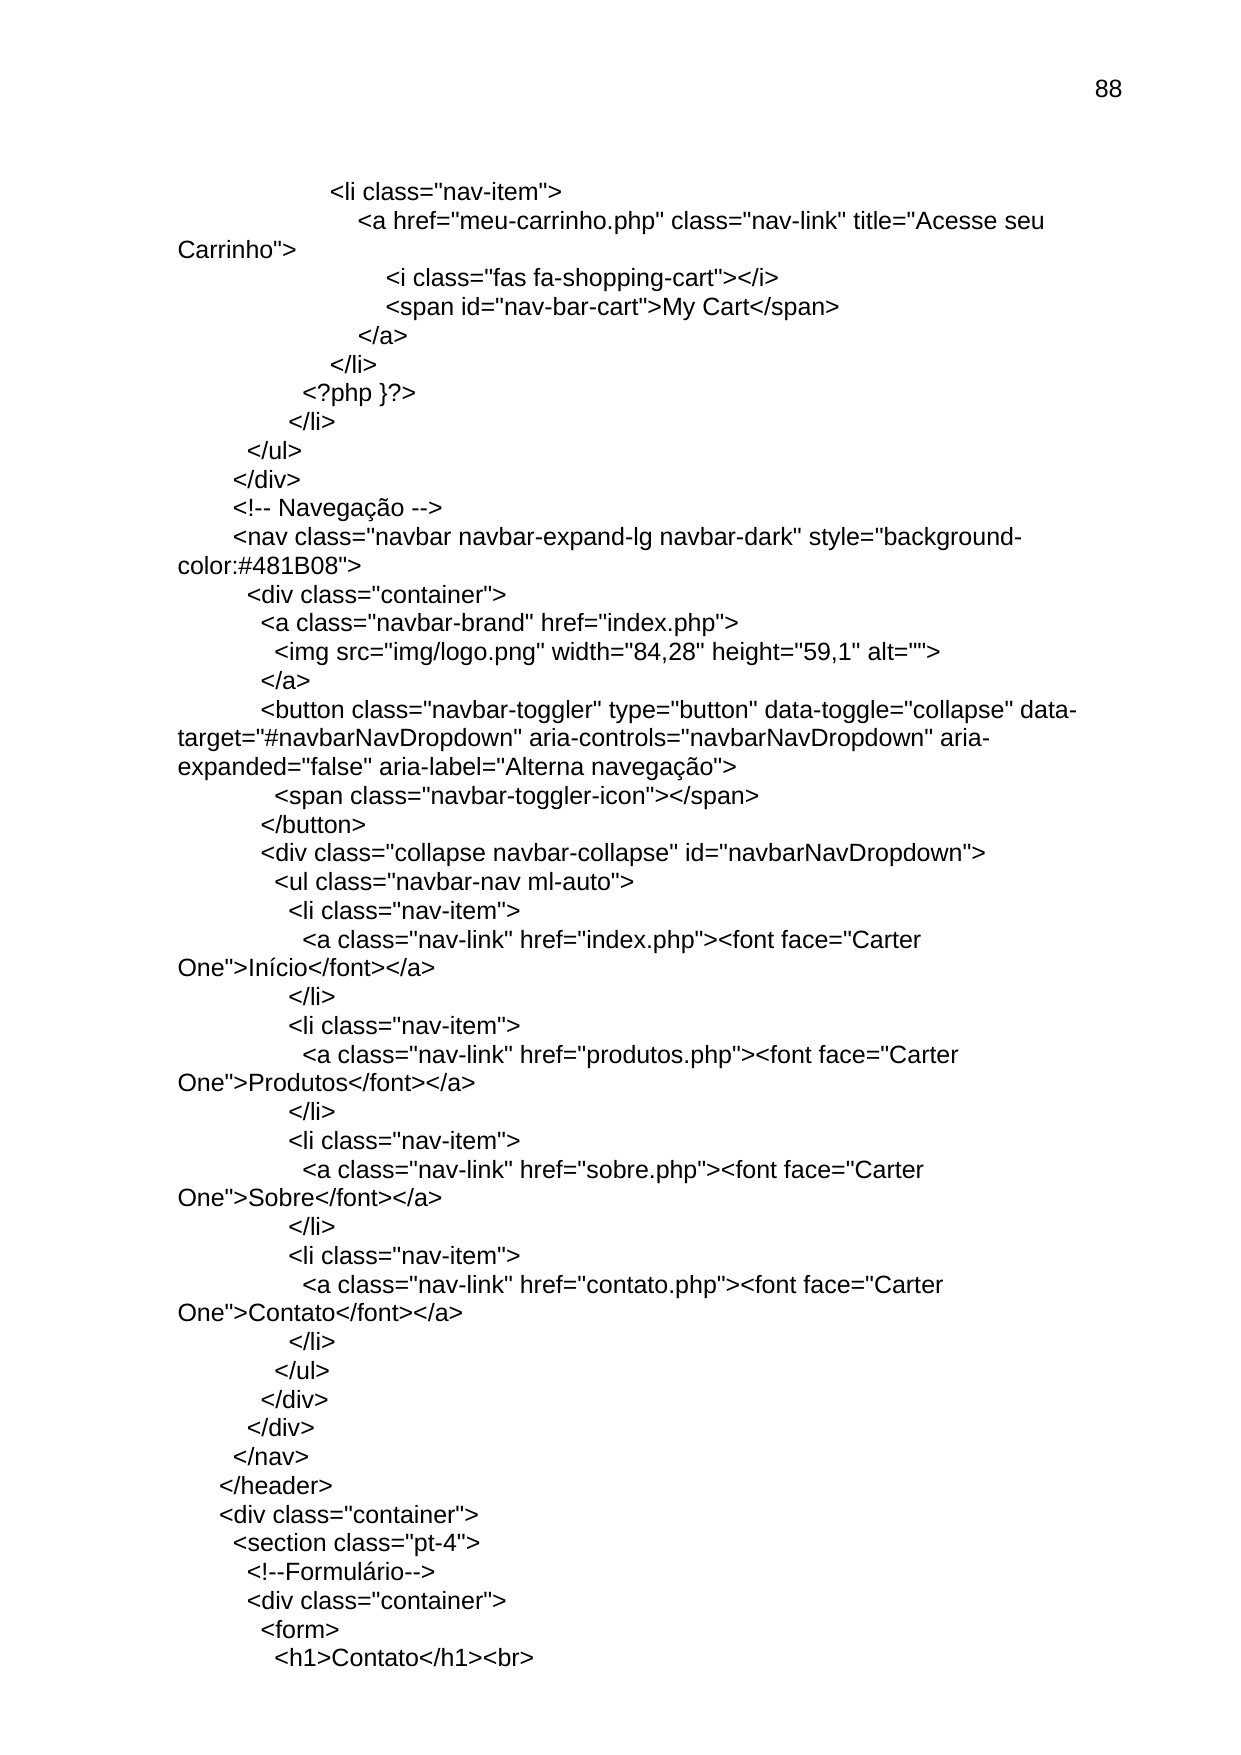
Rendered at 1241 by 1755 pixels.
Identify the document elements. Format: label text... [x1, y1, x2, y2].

text </li> [177, 1212, 1122, 1241]
text <img src="img/logo.png" width="84,28" height="59,1" alt=""> [177, 637, 1122, 666]
text <li class="nav-item"> [177, 896, 1122, 925]
text <?php }?> [177, 378, 1122, 407]
text </a> [177, 321, 1122, 350]
text <a class="nav-link" href="produtos.php"><font face="Carter One">Produtos</font></a> [177, 1040, 1122, 1097]
text <i class="fas fa-shopping-cart"></i> [177, 263, 1122, 292]
text </header> [177, 1471, 1122, 1500]
text <!--Formulário--> [177, 1557, 1122, 1586]
text </a> [177, 666, 1122, 695]
text <nav class="navbar navbar-expand-lg navbar-dark" style="background-color:#481B08"> [177, 522, 1122, 580]
text <ul class="navbar-nav ml-auto"> [177, 867, 1122, 896]
text <li class="nav-item"> [177, 1241, 1122, 1270]
text <li class="nav-item"> [177, 177, 1122, 206]
text </li> [177, 1327, 1122, 1356]
text </ul> [177, 1356, 1122, 1385]
text </ul> [177, 436, 1122, 465]
text <a class="nav-link" href="index.php"><font face="Carter One">Início</font></a> [177, 925, 1122, 982]
text </div> [177, 1385, 1122, 1413]
text <span id="nav-bar-cart">My Cart</span> [177, 292, 1122, 321]
text </div> [177, 1413, 1122, 1442]
text </li> [177, 982, 1122, 1011]
text <span class="navbar-toggler-icon"></span> [177, 781, 1122, 810]
text <div class="container"> [177, 1500, 1122, 1528]
text <a class="navbar-brand" href="index.php"> [177, 608, 1122, 637]
text </button> [177, 810, 1122, 838]
text <div class="collapse navbar-collapse" id="navbarNavDropdown"> [177, 838, 1122, 867]
text </li> [177, 350, 1122, 378]
text <a class="nav-link" href="contato.php"><font face="Carter One">Contato</font></a> [177, 1270, 1122, 1327]
text <div class="container"> [177, 580, 1122, 608]
text <li class="nav-item"> [177, 1126, 1122, 1155]
text <a class="nav-link" href="sobre.php"><font face="Carter One">Sobre</font></a> [177, 1155, 1122, 1212]
text <button class="navbar-toggler" type="button" data-toggle="collapse" data-target="#navbarNavDropdown" aria-controls="navbarNavDropdown" aria-expanded="false" aria-label="Alterna navegação"> [177, 695, 1122, 781]
text <form> [177, 1615, 1122, 1643]
text </li> [177, 1097, 1122, 1126]
text <section class="pt-4"> [177, 1528, 1122, 1557]
text </nav> [177, 1442, 1122, 1471]
text <h1>Contato</h1><br> [177, 1643, 1122, 1672]
text <!-- Navegação --> [177, 493, 1122, 522]
text <li class="nav-item"> [177, 1011, 1122, 1040]
text <a href="meu-carrinho.php" class="nav-link" title="Acesse seu Carrinho"> [177, 206, 1122, 263]
text <div class="container"> [177, 1586, 1122, 1615]
text </div> [177, 465, 1122, 493]
text </li> [177, 407, 1122, 436]
